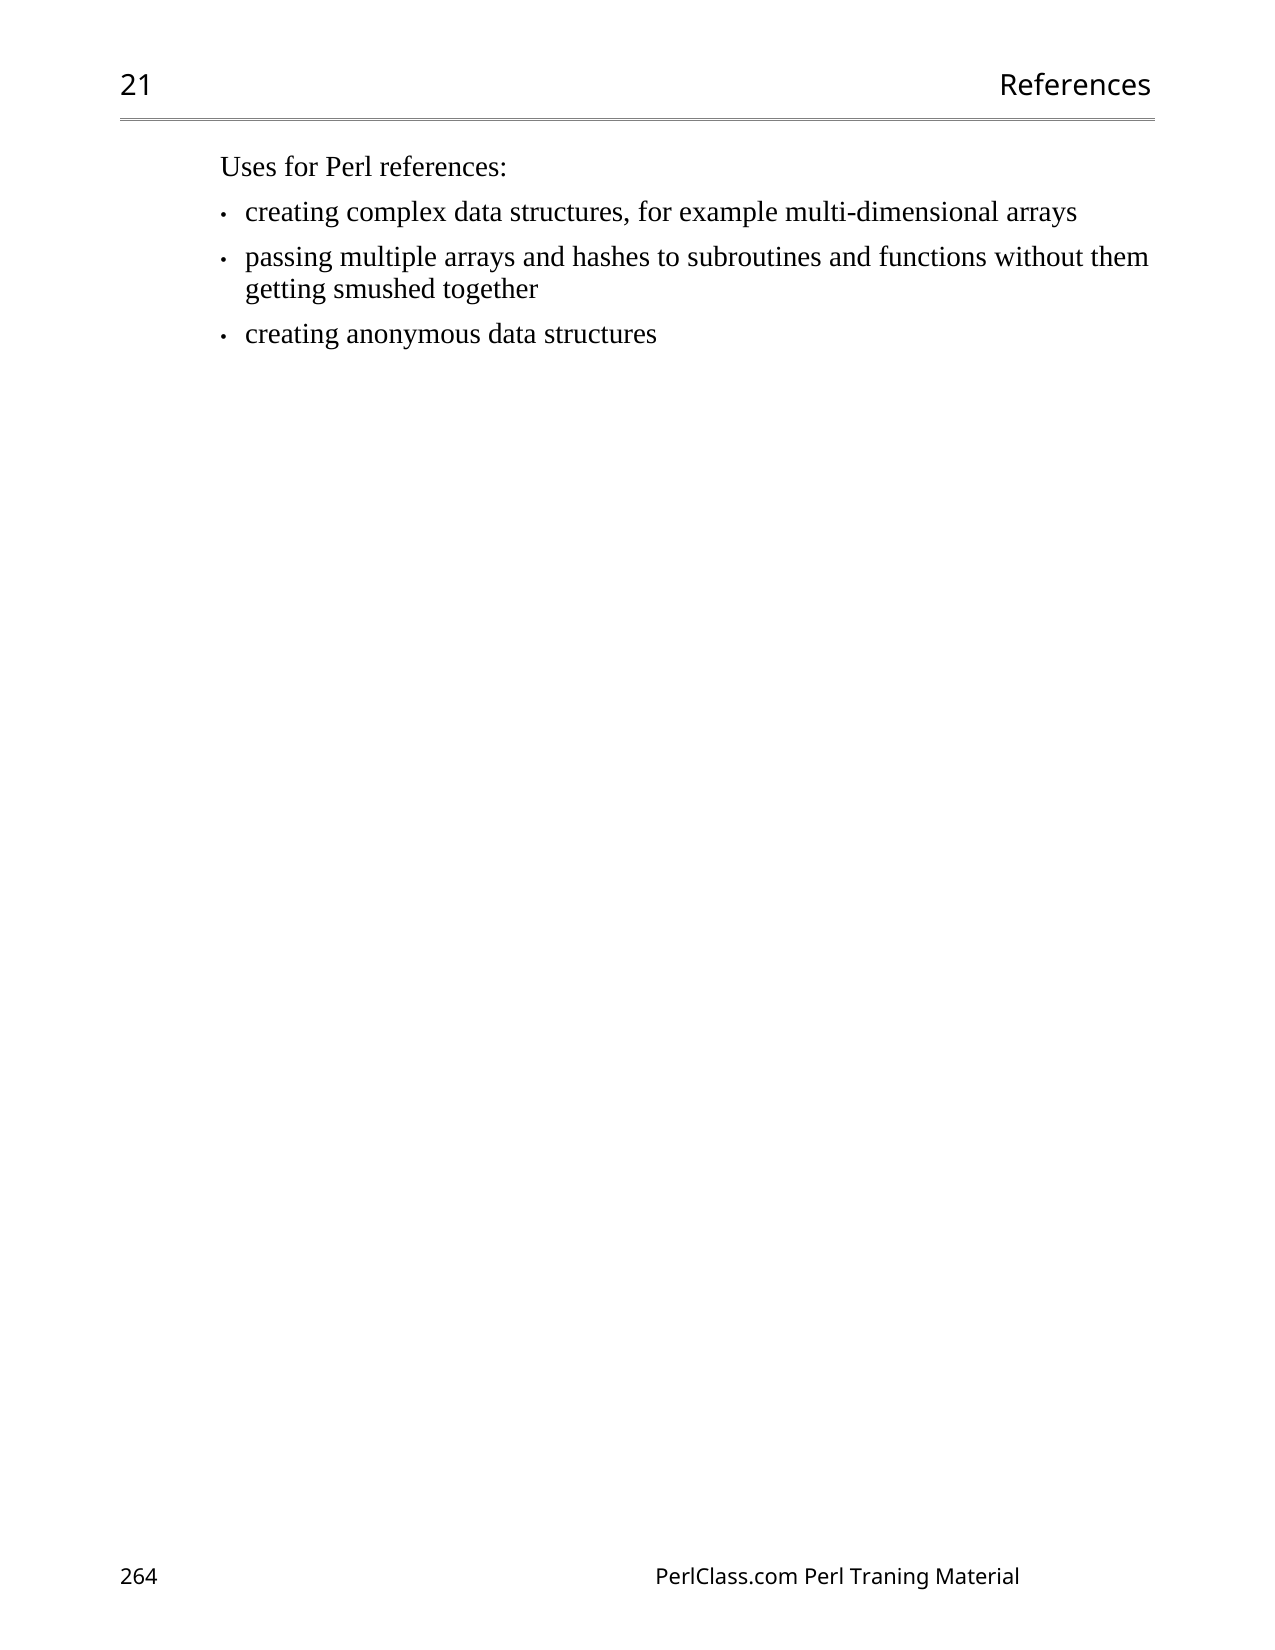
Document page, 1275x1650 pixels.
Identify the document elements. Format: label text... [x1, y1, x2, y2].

text Uses for Perl references: [220, 150, 1155, 182]
text • passing multiple arrays and hashes to subroutines and functions without them getting smushed together [220, 240, 1155, 305]
text • creating complex data structures, for example multi-dimensional arrays [220, 195, 1155, 227]
text • creating anonymous data structures [220, 317, 1155, 350]
